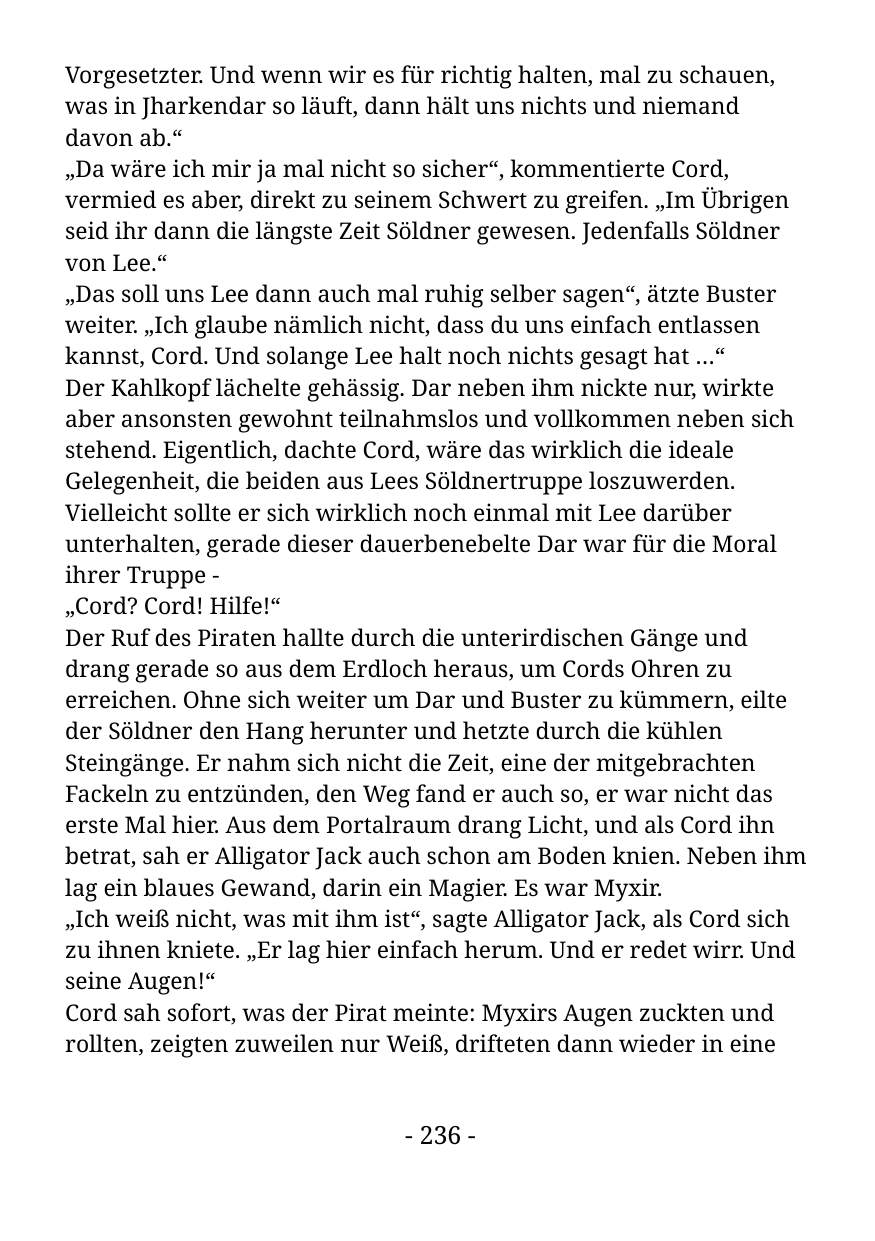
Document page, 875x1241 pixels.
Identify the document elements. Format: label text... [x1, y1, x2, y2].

text Vorgesetzter. Und wenn wir es für richtig halten, mal zu schauen, was in Jharkendar so läuft, dann hält uns nichts und niemand davon ab.“ „Da wäre ich mir ja mal nicht so sicher“, kommentierte Cord, vermied es aber, direkt zu seinem Schwert zu greifen. „Im Übrigen seid ihr dann die längste Zeit Söldner gewesen. Jedenfalls Söldner von Lee.“ „Das soll uns Lee dann auch mal ruhig selber sagen“, ätzte Buster weiter. „Ich glaube nämlich nicht, dass du uns einfach entlassen kannst, Cord. Und solange Lee halt noch nichts gesagt hat …“ Der Kahlkopf lächelte gehässig. Dar neben ihm nickte nur, wirkte aber ansonsten gewohnt teilnahmslos und vollkommen neben sich stehend. Eigentlich, dachte Cord, wäre das wirklich die ideale Gelegenheit, die beiden aus Lees Söldnertruppe loszuwerden. Vielleicht sollte er sich wirklich noch einmal mit Lee darüber unterhalten, gerade dieser dauerbenebelte Dar war für die Moral ihrer Truppe - „Cord? Cord! Hilfe!“ Der Ruf des Piraten hallte durch die unterirdischen Gänge und drang gerade so aus dem Erdloch heraus, um Cords Ohren zu erreichen. Ohne sich weiter um Dar und Buster zu kümmern, eilte der Söldner den Hang herunter und hetzte durch die kühlen Steingänge. Er nahm sich nicht die Zeit, eine der mitgebrachten Fackeln zu entzünden, den Weg fand er auch so, er war nicht das erste Mal hier. Aus dem Portalraum drang Licht, und als Cord ihn betrat, sah er Alligator Jack auch schon am Boden knien. Neben ihm lag ein blaues Gewand, darin ein Magier. Es war Myxir. „Ich weiß nicht, was mit ihm ist“, sagte Alligator Jack, als Cord sich zu ihnen kniete. „Er lag hier einfach herum. Und er redet wirr. Und seine Augen!“ Cord sah sofort, was der Pirat meinte: Myxirs Augen zuckten und rollten, zeigten zuweilen nur Weiß, drifteten dann wieder in eine [65, 59, 809, 1059]
